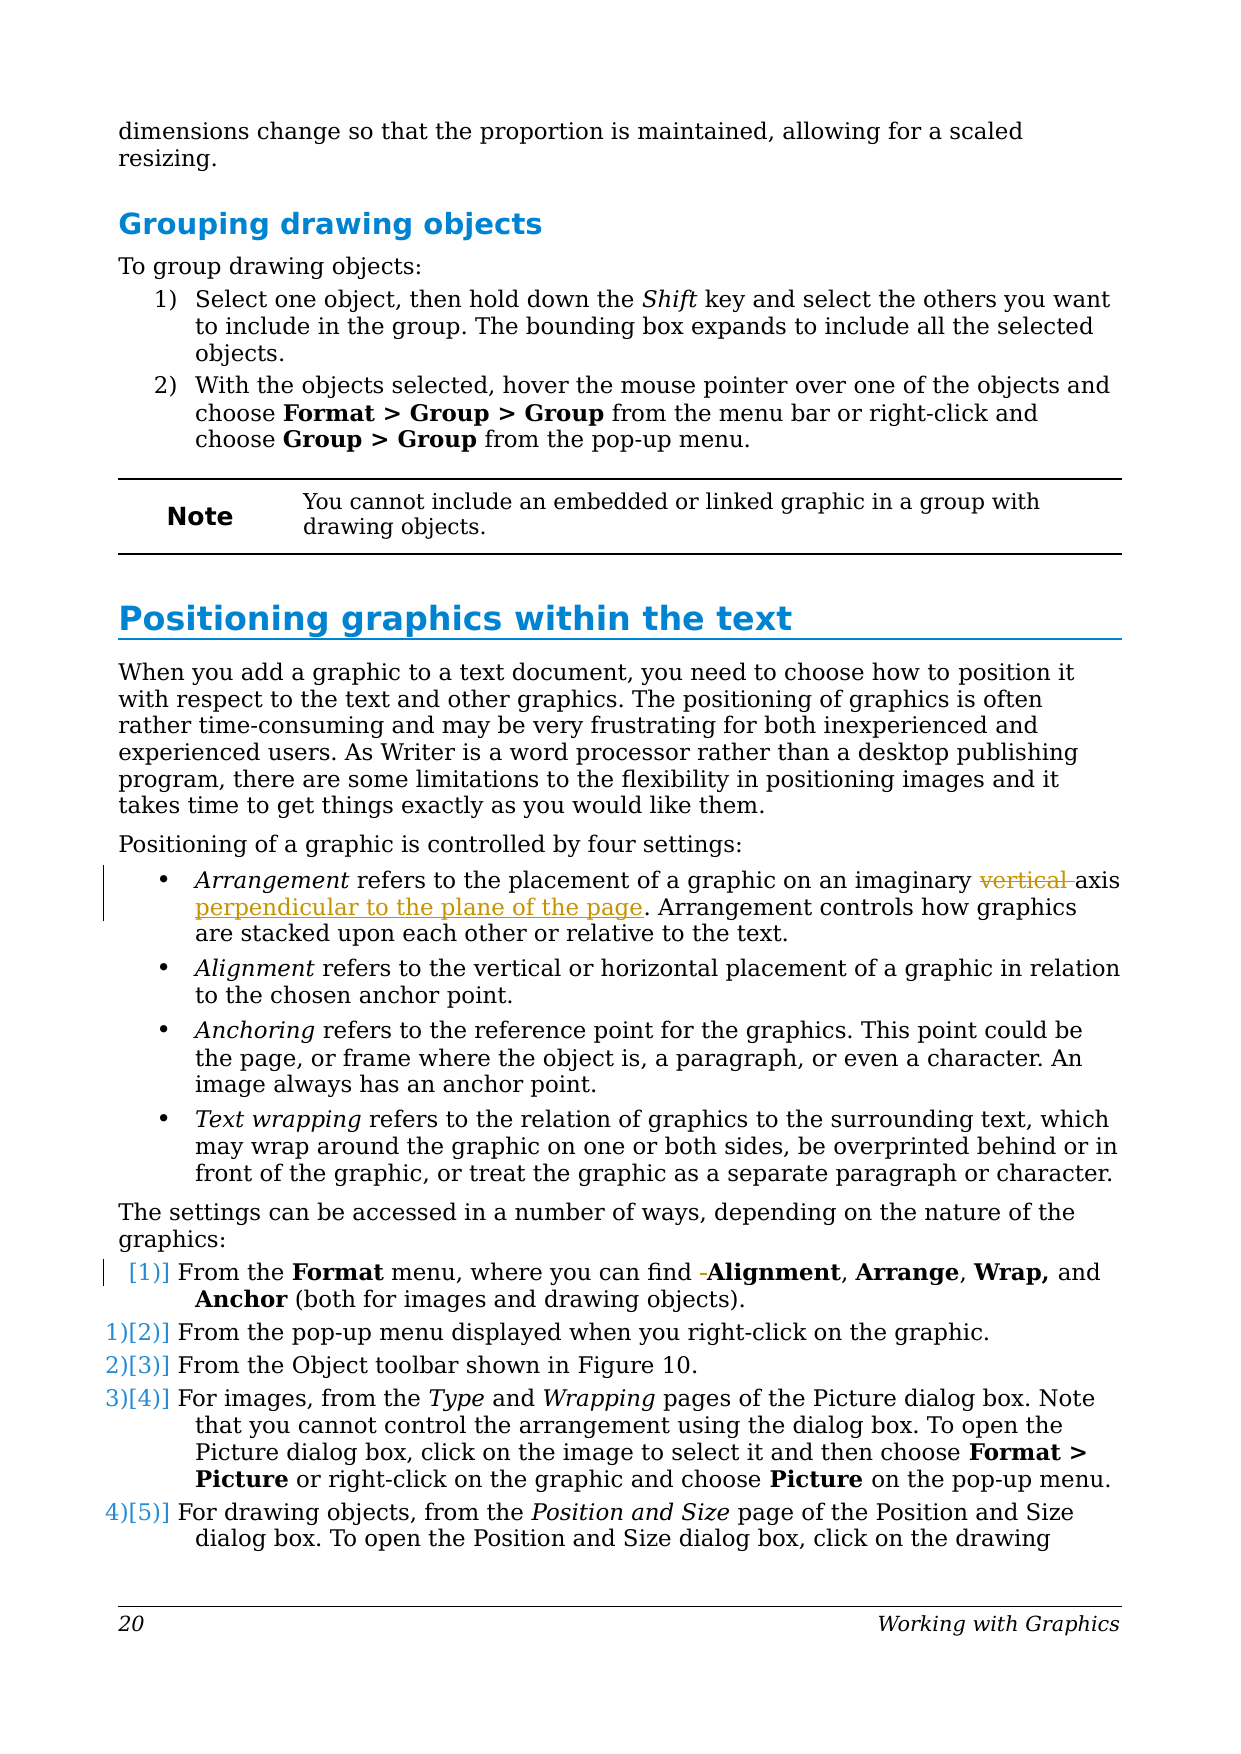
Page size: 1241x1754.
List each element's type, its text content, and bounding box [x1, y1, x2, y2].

table_header Note [118, 480, 281, 553]
list Select one object, then hold down the Shift key and select the others you want to include in the group. The bounding box expands to include all the selected objects. [177, 286, 1122, 366]
list For images, from the Type and Wrapping pages of the Picture dialog box. Note that you cannot control the arrangement using the dialog box. To open the Picture dialog box, click on the image to select it and then choose Format > Picture or right-click on the graphic and choose Picture on the pop-up menu. [177, 1385, 1122, 1492]
subtitle Positioning graphics within the text [118, 599, 1122, 638]
list With the objects selected, hover the mouse pointer over one of the objects and choose Format > Group > Group from the menu bar or right-click and choose Group > Group from the pop-up menu. [177, 373, 1122, 453]
list From the pop-up menu displayed when you right-click on the graphic. [177, 1319, 1122, 1346]
list For drawing objects, from the Position and Size page of the Position and Size dialog box. To open the Position and Size dialog box, click on the drawing [177, 1499, 1122, 1552]
list Anchoring refers to the reference point for the graphics. This point could be the page, or frame where the object is, a paragraph, or even a character. An image always has an anchor point. [156, 1016, 1122, 1098]
table_header You cannot include an embedded or linked graphic in a group with drawing objects. [281, 480, 1122, 553]
list Alignment refers to the vertical or horizontal placement of a graphic in relation to the chosen anchor point. [156, 953, 1122, 1009]
text dimensions change so that the proportion is maintained, allowing for a scaled resizing. [118, 118, 1122, 171]
subtitle Grouping drawing objects [118, 207, 1122, 241]
list Positioning of a graphic is controlled by four settings: [118, 832, 1122, 858]
text When you add a graphic to a text document, you need to choose how to position it with respect to the text and other graphics. The positioning of graphics is often rather time-consuming and may be very frustrating for both inexperienced and experienced users. As Writer is a word processor rather than a desktop publishing program, there are some limitations to the flexibility in positioning images and it takes time to get things exactly as you would like them. [118, 659, 1122, 819]
list From the Object toolbar shown in Figure 10. [177, 1352, 1122, 1379]
list From the Format menu, where you can find Alignment, Arrange, Wrap, and Anchor (both for images and drawing objects). [177, 1259, 1122, 1313]
list Text wrapping refers to the relation of graphics to the surrounding text, which may wrap around the graphic on one or both sides, be overprinted behind or in front of the graphic, or treat the graphic as a separate paragraph or character. [156, 1104, 1122, 1187]
list Arrangement refers to the placement of a graphic on an imaginary axis perpendicular to the plane of the page. Arrangement controls how graphics are stacked upon each other or relative to the text. [156, 865, 1122, 947]
list To group drawing objects: [118, 253, 1122, 280]
list The settings can be accessed in a number of ways, depending on the nature of the graphics: [118, 1199, 1122, 1253]
